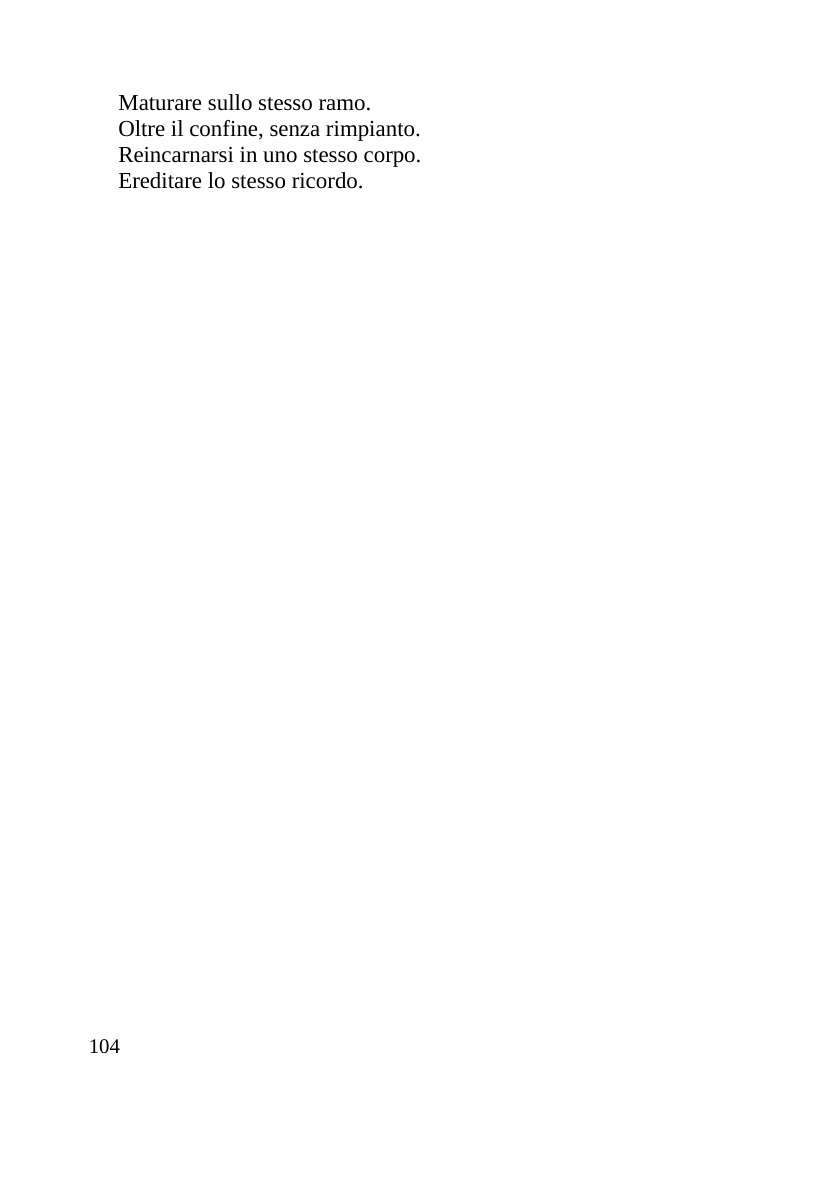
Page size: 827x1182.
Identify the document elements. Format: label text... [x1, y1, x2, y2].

text Oltre il confine, senza rimpianto. [88, 115, 738, 141]
text Ereditare lo stesso ricordo. [88, 168, 738, 194]
text Maturare sullo stesso ramo. [88, 88, 738, 115]
text Reincarnarsi in uno stesso corpo. [88, 141, 738, 168]
